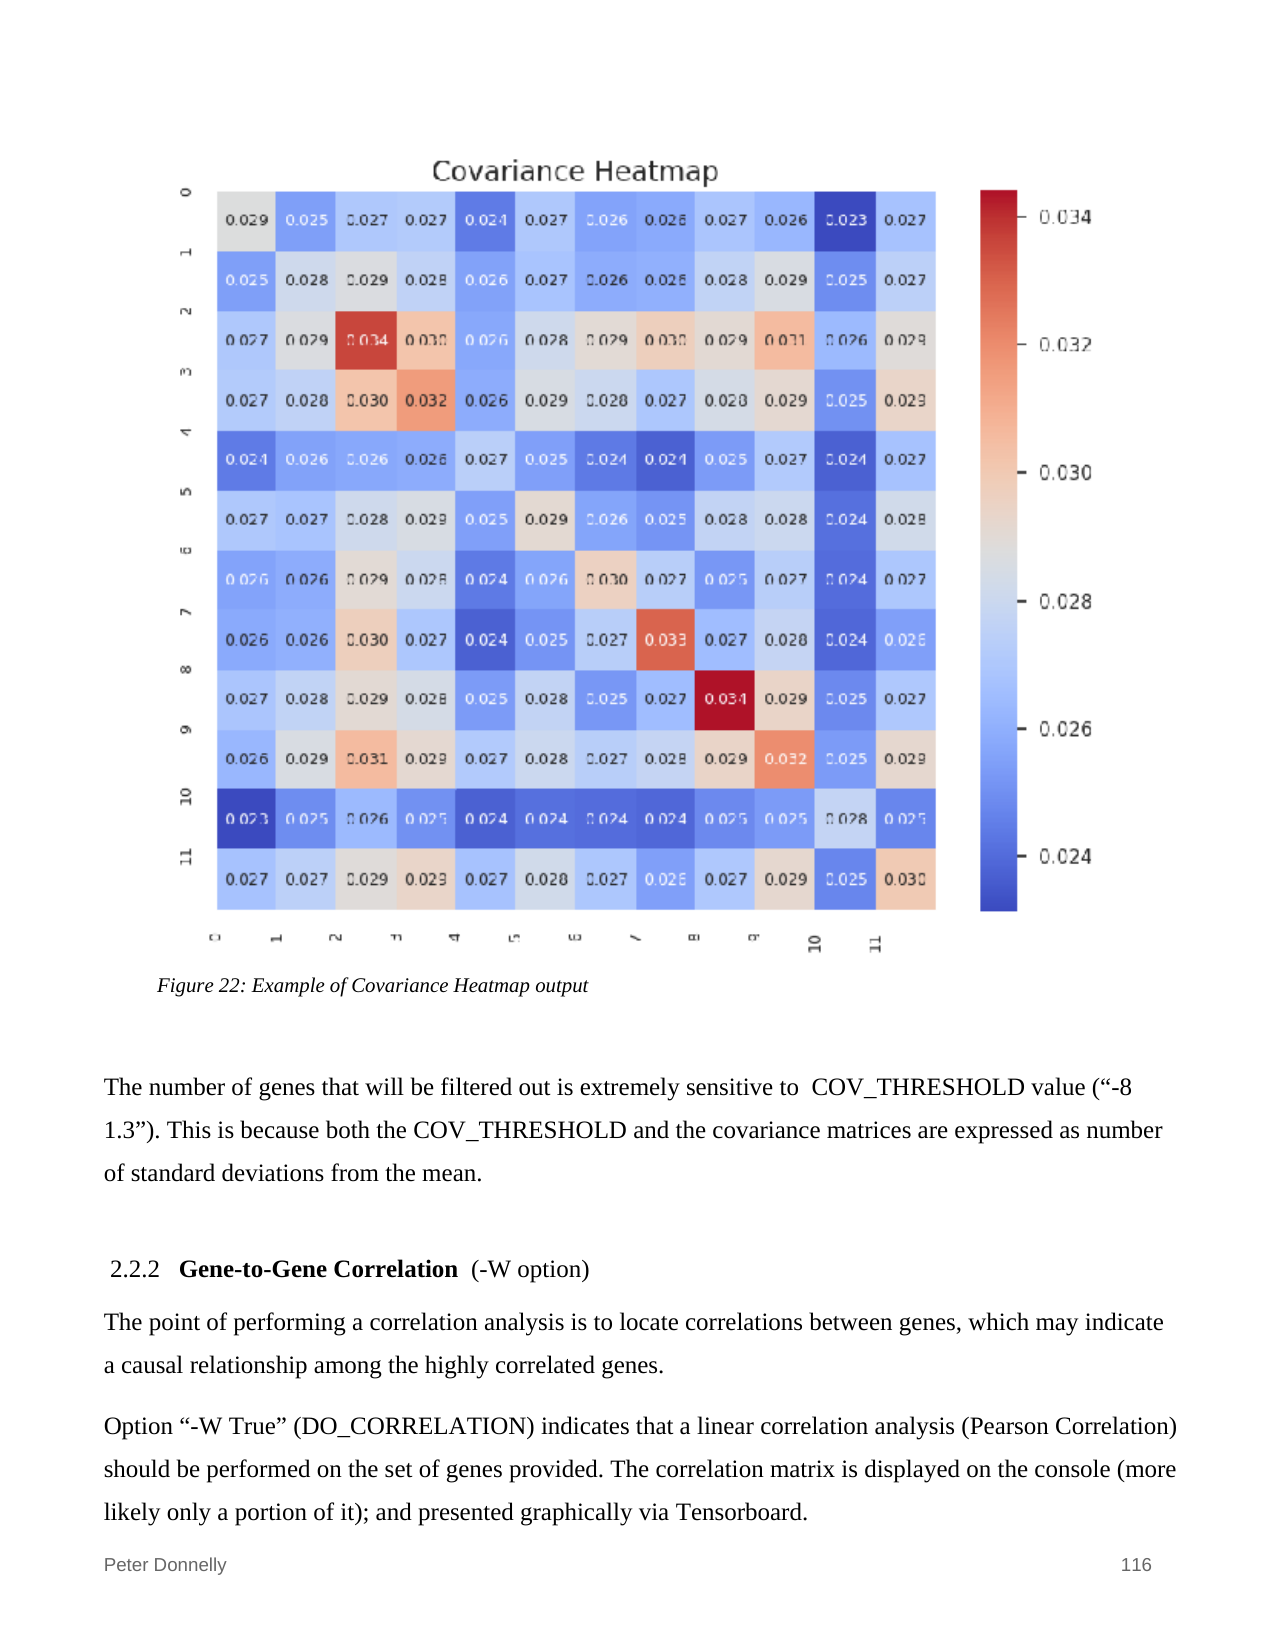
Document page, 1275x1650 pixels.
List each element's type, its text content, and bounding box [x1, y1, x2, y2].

text Option “-W True” (DO_CORRELATION) indicates that a linear correlation analysis (Pearson Correlation) should be performed on the set of genes provided. The correlation matrix is displayed on the console (more likely only a portion of it); and presented graphically via Tensorboard. [103, 1411, 1181, 1526]
subtitle Gene-to-Gene Correlation (-W option) [103, 1254, 1181, 1283]
picture [156, 132, 1128, 973]
text Figure 22: Example of Covariance Heatmap output [157, 973, 1128, 997]
text The number of genes that will be filtered out is extremely sensitive to COV_THRESHOLD value (“-8 1.3”). This is because both the COV_THRESHOLD and the covariance matrices are expressed as number of standard deviations from the mean. [103, 1072, 1181, 1187]
text The point of performing a correlation analysis is to locate correlations between genes, which may indicate a causal relationship among the highly correlated genes. [103, 1307, 1181, 1379]
